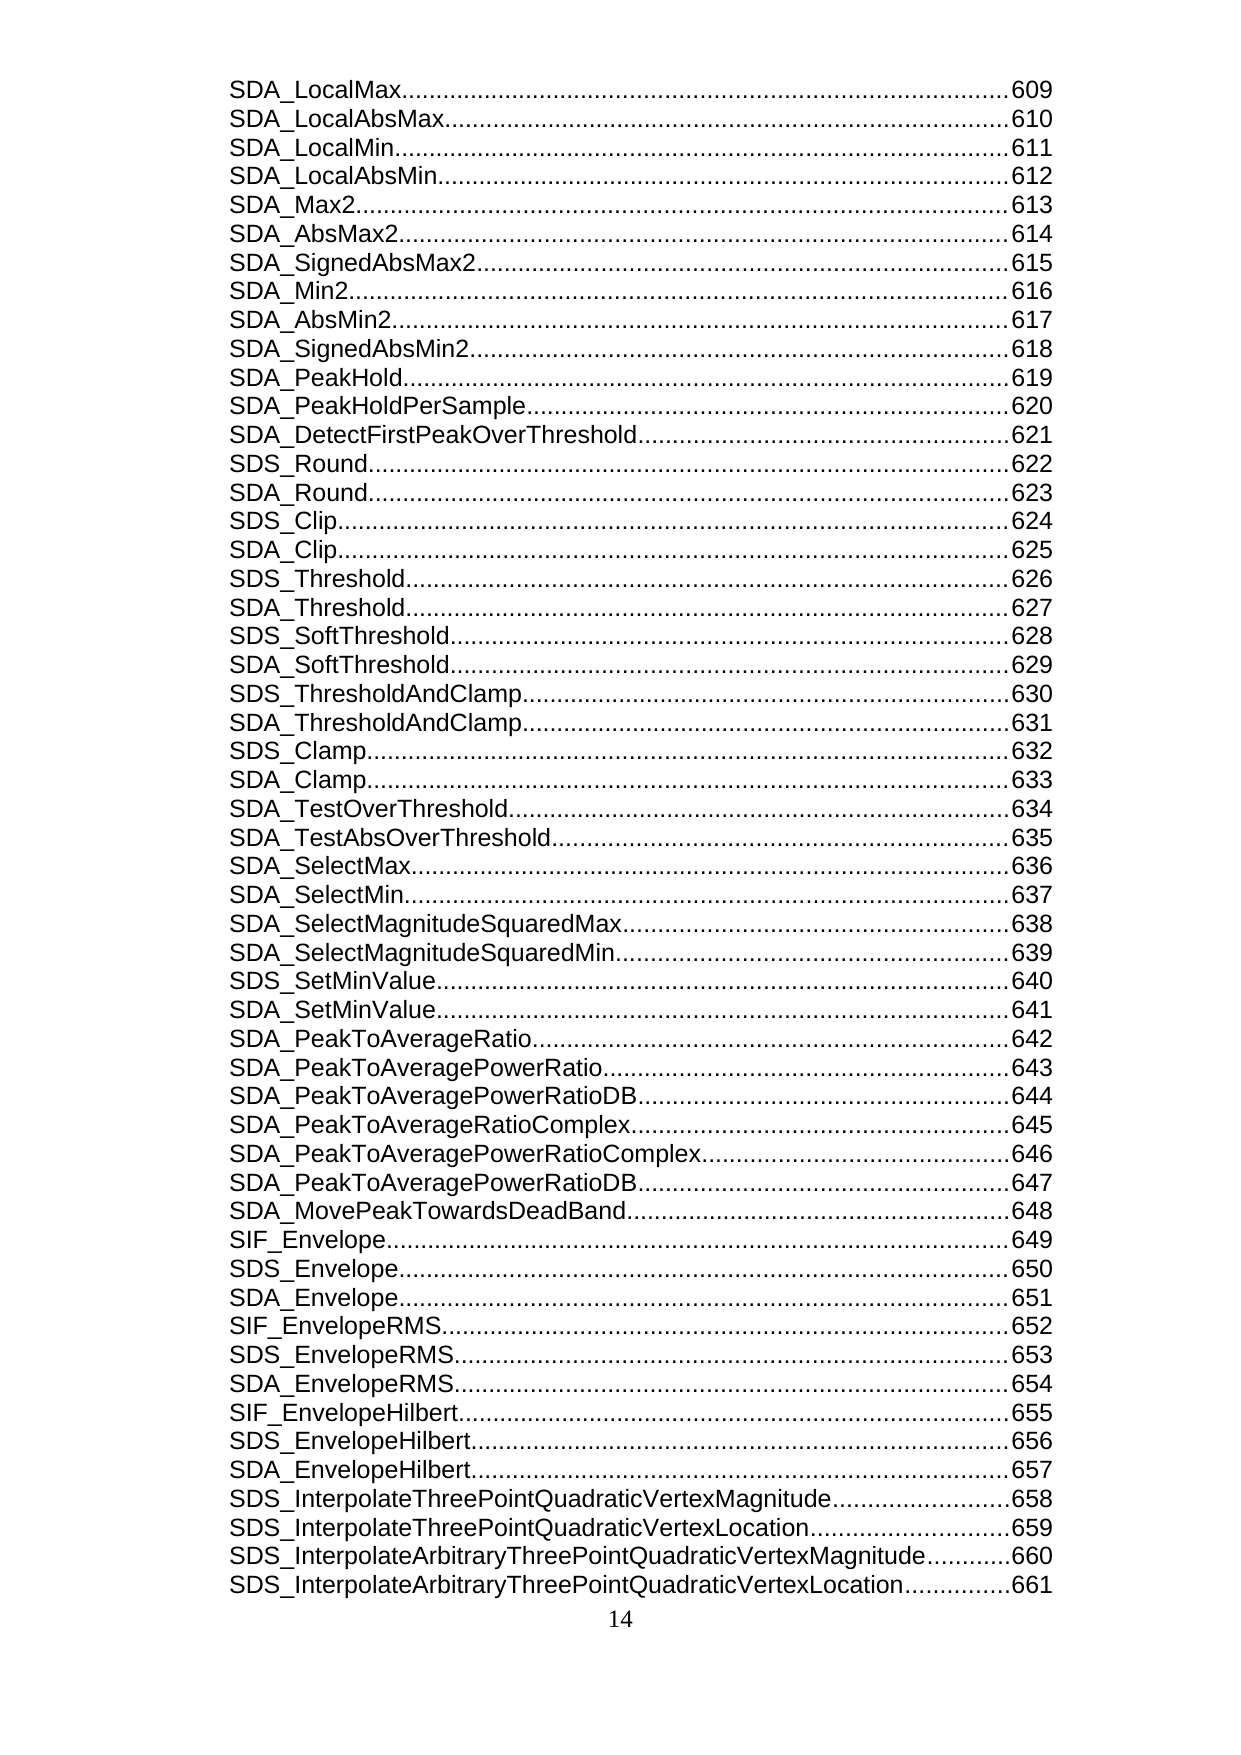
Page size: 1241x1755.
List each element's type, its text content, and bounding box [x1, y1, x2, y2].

text SIF_EnvelopeRMS 652 [229, 1311, 1053, 1340]
text SDS_InterpolateArbitraryThreePointQuadraticVertexLocation 661 [229, 1570, 1053, 1599]
text SDS_Clamp 632 [229, 736, 1053, 765]
text SDA_TestAbsOverThreshold 635 [229, 822, 1053, 851]
text SDA_Clip 625 [229, 535, 1053, 564]
text SDA_DetectFirstPeakOverThreshold 621 [229, 420, 1053, 449]
text SDA_Max2 613 [229, 190, 1053, 219]
text SDA_SignedAbsMin2 618 [229, 334, 1053, 362]
text SDA_Envelope 651 [229, 1282, 1053, 1311]
text SDA_SelectMagnitudeSquaredMin 639 [229, 937, 1053, 966]
text SDA_PeakHold 619 [229, 362, 1053, 391]
text SDS_ThresholdAndClamp 630 [229, 679, 1053, 707]
text SDA_SelectMax 636 [229, 851, 1053, 880]
text SDA_SelectMin 637 [229, 880, 1053, 909]
text SDA_PeakToAveragePowerRatio 643 [229, 1052, 1053, 1081]
text SDA_PeakToAveragePowerRatioDB 644 [229, 1081, 1053, 1110]
text SDS_SetMinValue 640 [229, 966, 1053, 995]
text SIF_Envelope 649 [229, 1225, 1053, 1254]
text SIF_EnvelopeHilbert 655 [229, 1397, 1053, 1426]
text SDA_Threshold 627 [229, 592, 1053, 621]
text SDS_Clip 624 [229, 506, 1053, 535]
text SDA_PeakToAverageRatioComplex 645 [229, 1110, 1053, 1139]
text SDA_SignedAbsMax2 615 [229, 247, 1053, 276]
text SDA_EnvelopeRMS 654 [229, 1369, 1053, 1397]
text SDA_LocalAbsMax 610 [229, 104, 1053, 132]
text SDA_SetMinValue 641 [229, 995, 1053, 1024]
text SDA_SelectMagnitudeSquaredMax 638 [229, 909, 1053, 937]
text SDS_Round 622 [229, 449, 1053, 477]
text SDA_PeakToAveragePowerRatioDB 647 [229, 1167, 1053, 1196]
text SDA_LocalAbsMin 612 [229, 161, 1053, 190]
text SDA_PeakToAveragePowerRatioComplex 646 [229, 1139, 1053, 1167]
text SDS_Envelope 650 [229, 1254, 1053, 1282]
text SDS_InterpolateThreePointQuadraticVertexMagnitude 658 [229, 1484, 1053, 1512]
text SDA_TestOverThreshold 634 [229, 794, 1053, 822]
text SDS_InterpolateArbitraryThreePointQuadraticVertexMagnitude 660 [229, 1541, 1053, 1570]
text SDA_PeakToAverageRatio 642 [229, 1024, 1053, 1052]
text SDA_PeakHoldPerSample 620 [229, 391, 1053, 420]
text SDS_EnvelopeRMS 653 [229, 1340, 1053, 1369]
text SDS_EnvelopeHilbert 656 [229, 1426, 1053, 1455]
text SDS_SoftThreshold 628 [229, 621, 1053, 650]
text SDA_Clamp 633 [229, 765, 1053, 794]
text SDA_LocalMin 611 [229, 132, 1053, 161]
text SDA_EnvelopeHilbert 657 [229, 1455, 1053, 1484]
text SDA_Min2 616 [229, 276, 1053, 305]
text SDA_Round 623 [229, 477, 1053, 506]
text SDA_AbsMin2 617 [229, 305, 1053, 334]
text SDA_MovePeakTowardsDeadBand 648 [229, 1196, 1053, 1225]
text SDA_AbsMax2 614 [229, 219, 1053, 247]
text SDA_ThresholdAndClamp 631 [229, 707, 1053, 736]
text SDS_Threshold 626 [229, 564, 1053, 592]
text SDS_InterpolateThreePointQuadraticVertexLocation 659 [229, 1512, 1053, 1541]
text SDA_SoftThreshold 629 [229, 650, 1053, 679]
text SDA_LocalMax 609 [229, 75, 1053, 104]
